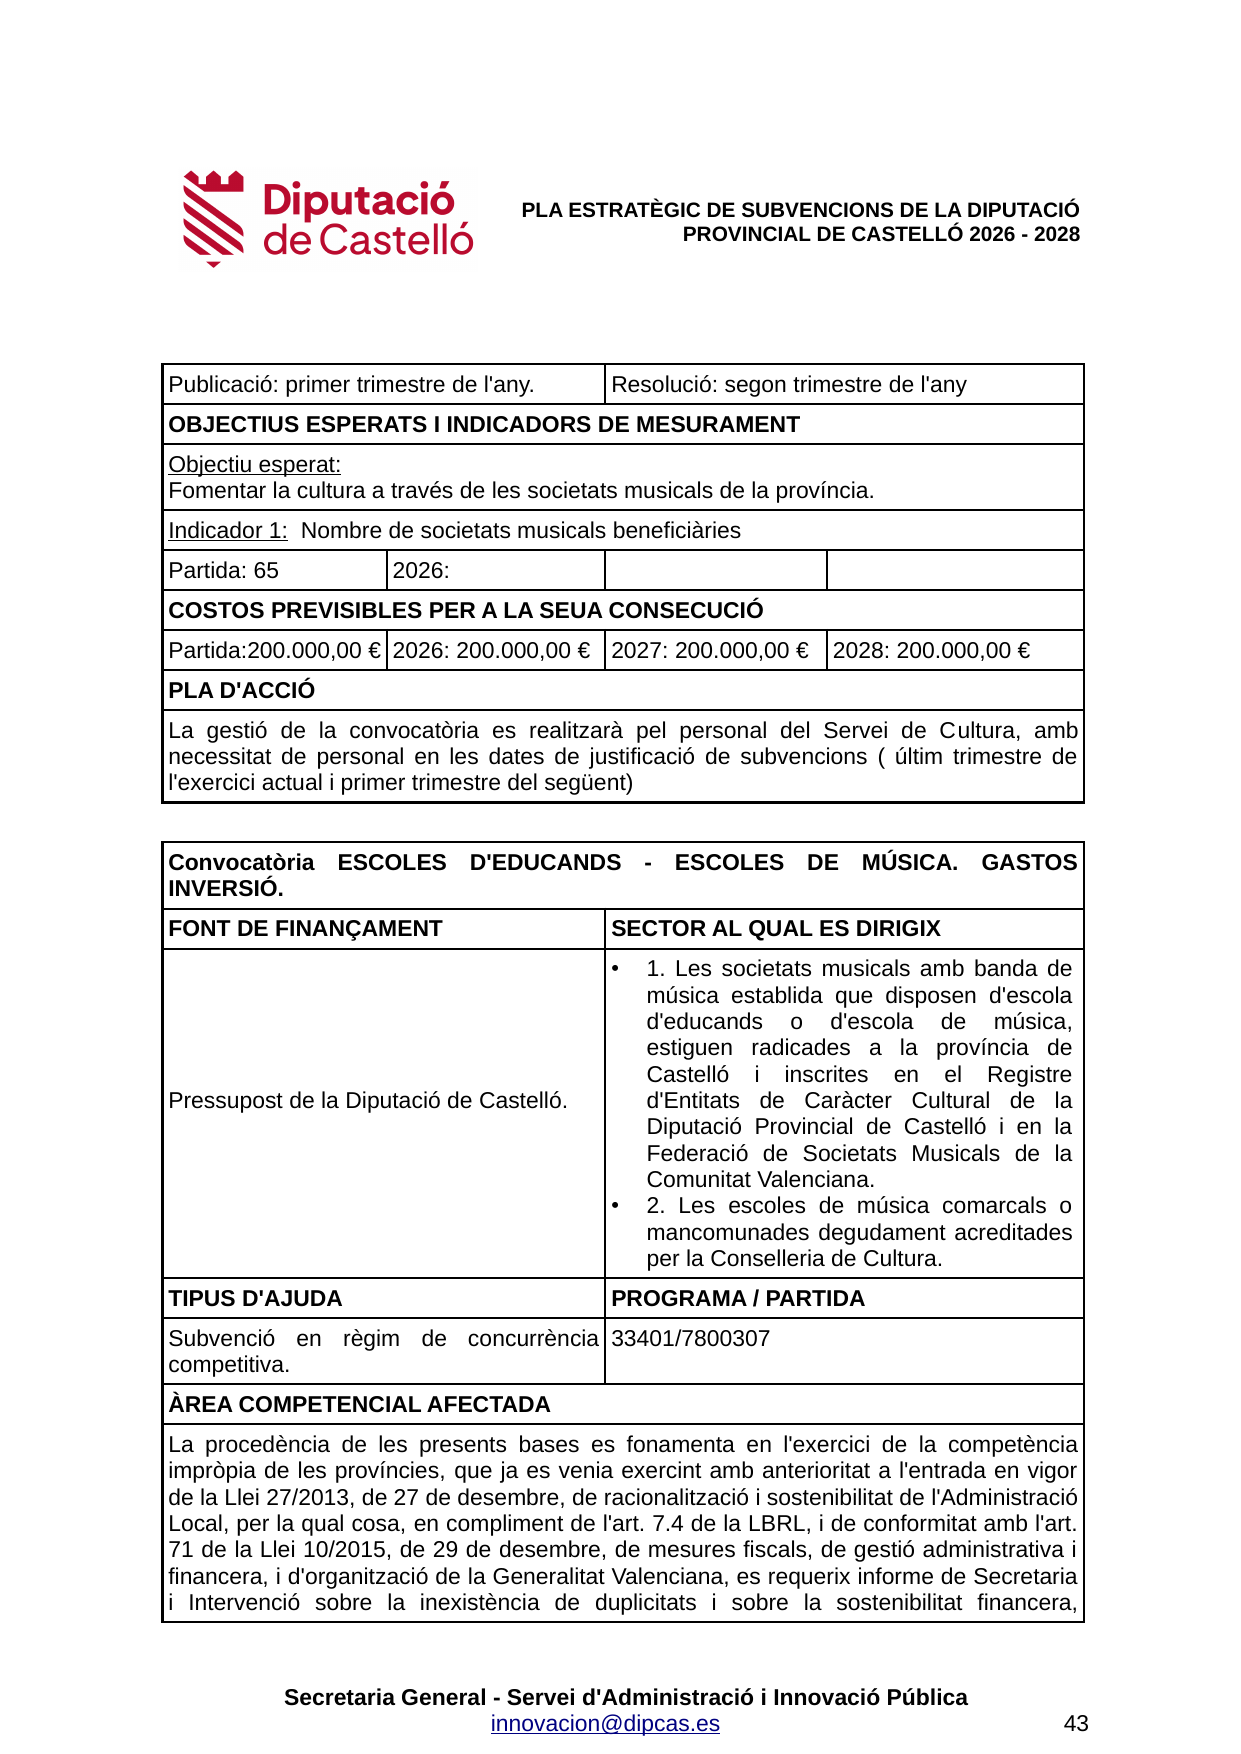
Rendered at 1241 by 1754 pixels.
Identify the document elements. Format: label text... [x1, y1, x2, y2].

table_cell 33401/7800307 [606, 1319, 1083, 1383]
table_cell Subvenció en règim de concurrència competitiva. [164, 1319, 604, 1383]
table_cell PLA D'ACCIÓ [164, 671, 1083, 709]
table_cell FONT DE FINANÇAMENT [164, 910, 604, 947]
table_cell 1. Les societats musicals amb banda de música establida que disposen d'escola d'educands o d'escola de música, estiguen radicades a la província de Castelló i inscrites en el Registre d'Entitats de Caràcter Cultural de la Diputació Provincial de Castelló i en la Federació de Societats Musicals de la Comunitat Valenciana. 2. Les escoles de música comarcals o mancomunades degudament acreditades per la Conselleria de Cultura. [606, 950, 1083, 1277]
table_cell 2026: 200.000,00 € [388, 631, 604, 669]
table_cell OBJECTIUS ESPERATS I INDICADORS DE MESURAMENT [164, 405, 1083, 443]
table_cell PROGRAMA / PARTIDA [606, 1279, 1083, 1317]
table_cell [828, 551, 1083, 589]
table_cell ÀREA COMPETENCIAL AFECTADA [164, 1385, 1083, 1423]
table_cell [606, 551, 826, 589]
table_cell TIPUS D'AJUDA [164, 1279, 604, 1317]
table_cell COSTOS PREVISIBLES PER A LA SEUA CONSECUCIÓ [164, 591, 1083, 629]
table_header [163, 804, 1084, 841]
table_cell 2028: 200.000,00 € [828, 631, 1083, 669]
table_cell La gestió de la convocatòria es realitzarà pel personal del Servei de Cultura, amb necessitat de personal en les dates de justificació de subvencions ( últim trimestre de l'exercici actual i primer trimestre del següent) [164, 711, 1083, 801]
table_cell 2026: [388, 551, 604, 589]
table_cell La procedència de les presents bases es fonamenta en l'exercici de la competència impròpia de les províncies, que ja es venia exercint amb anterioritat a l'entrada en vigor de la Llei 27/2013, de 27 de desembre, de racionalització i sostenibilitat de l'Administració Local, per la qual cosa, en compliment de l'art. 7.4 de la LBRL, i de conformitat amb l'art. 71 de la Llei 10/2015, de 29 de desembre, de mesures fiscals, de gestió administrativa i financera, i d'organització de la Generalitat Valenciana, es requerix informe de Secretaria i Intervenció sobre la inexistència de duplicitats i sobre la sostenibilitat financera, [164, 1425, 1083, 1621]
table_cell 2027: 200.000,00 € [606, 631, 826, 669]
table_cell SECTOR AL QUAL ES DIRIGIX [606, 910, 1083, 947]
table_cell Indicador 1: Nombre de societats musicals beneficiàries [164, 511, 1083, 549]
table_cell Resolució: segon trimestre de l'any [606, 365, 1083, 403]
table_cell Partida:200.000,00 € [164, 631, 386, 669]
table_cell Pressupost de la Diputació de Castelló. [164, 950, 604, 1277]
table_cell Publicació: primer trimestre de l'any. [164, 365, 604, 403]
picture [178, 167, 478, 272]
table_cell Partida: 65 [164, 551, 386, 589]
table_cell Objectiu esperat: Fomentar la cultura a través de les societats musicals de la província. [164, 445, 1083, 509]
table_cell Convocatòria ESCOLES D'EDUCANDS - ESCOLES DE MÚSICA. GASTOS INVERSIÓ. [164, 843, 1083, 907]
